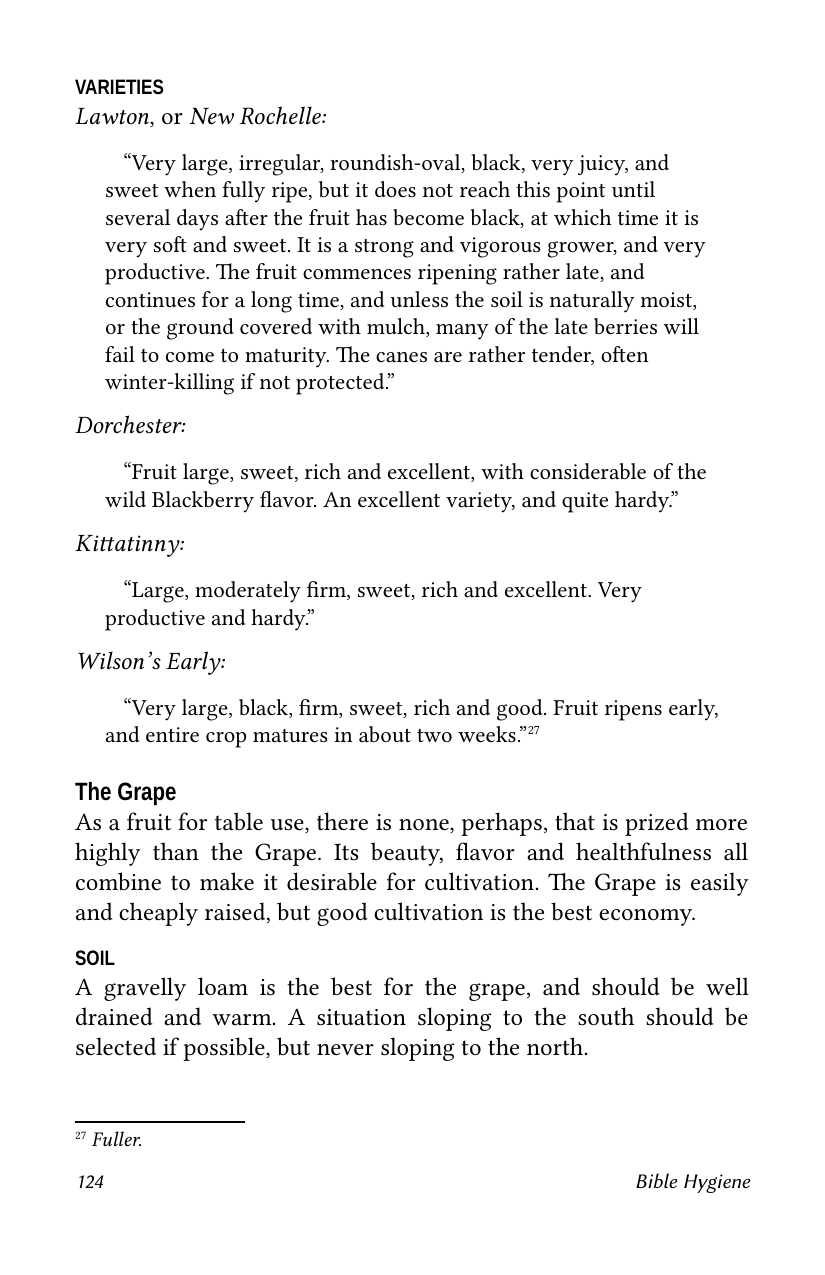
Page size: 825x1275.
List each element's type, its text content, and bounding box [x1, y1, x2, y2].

text “Fruit large, sweet, rich and excellent, with considerable of the wild Blackberry flavor. An excellent variety, and quite hardy.” [105, 459, 720, 513]
text Kittatinny: [75, 529, 750, 558]
text A gravelly loam is the best for the grape, and should be well drained and warm. A situation sloping to the south should be selected if possible, but never sloping to the north. [75, 973, 750, 1061]
subtitle Soil [75, 946, 750, 970]
text “Large, moderately firm, sweet, rich and excellent. Very productive and hardy.” [105, 577, 720, 631]
text Wilson’s Early: [75, 647, 750, 675]
subtitle The Grape [75, 777, 750, 805]
text “Very large, irregular, roundish-oval, black, very juicy, and sweet when fully ripe, but it does not reach this point until several days after the fruit has become black, at which time it is very soft and sweet. It is a strong and vigorous grower, and very productive. The fruit commences ripening rather late, and continues for a long time, and unless the soil is naturally moist, or the ground covered with mulch, many of the late berries will fail to come to maturity. The canes are rather tender, often winter-killing if not protected.” [105, 150, 720, 395]
subtitle Varieties [75, 75, 750, 99]
text As a fruit for table use, there is none, perhaps, that is prized more highly than the Grape. Its beauty, flavor and healthfulness all combine to make it desirable for cultivation. The Grape is easily and cheaply raised, but good cultivation is the best economy. [75, 808, 750, 926]
text Fuller. [75, 1128, 750, 1152]
text “Very large, black, firm, sweet, rich and good. Fruit ripens early, and entire crop matures in about two weeks.” [105, 695, 720, 748]
text Lawton, or New Rochelle: [75, 102, 750, 131]
text Dorchester: [75, 411, 750, 440]
